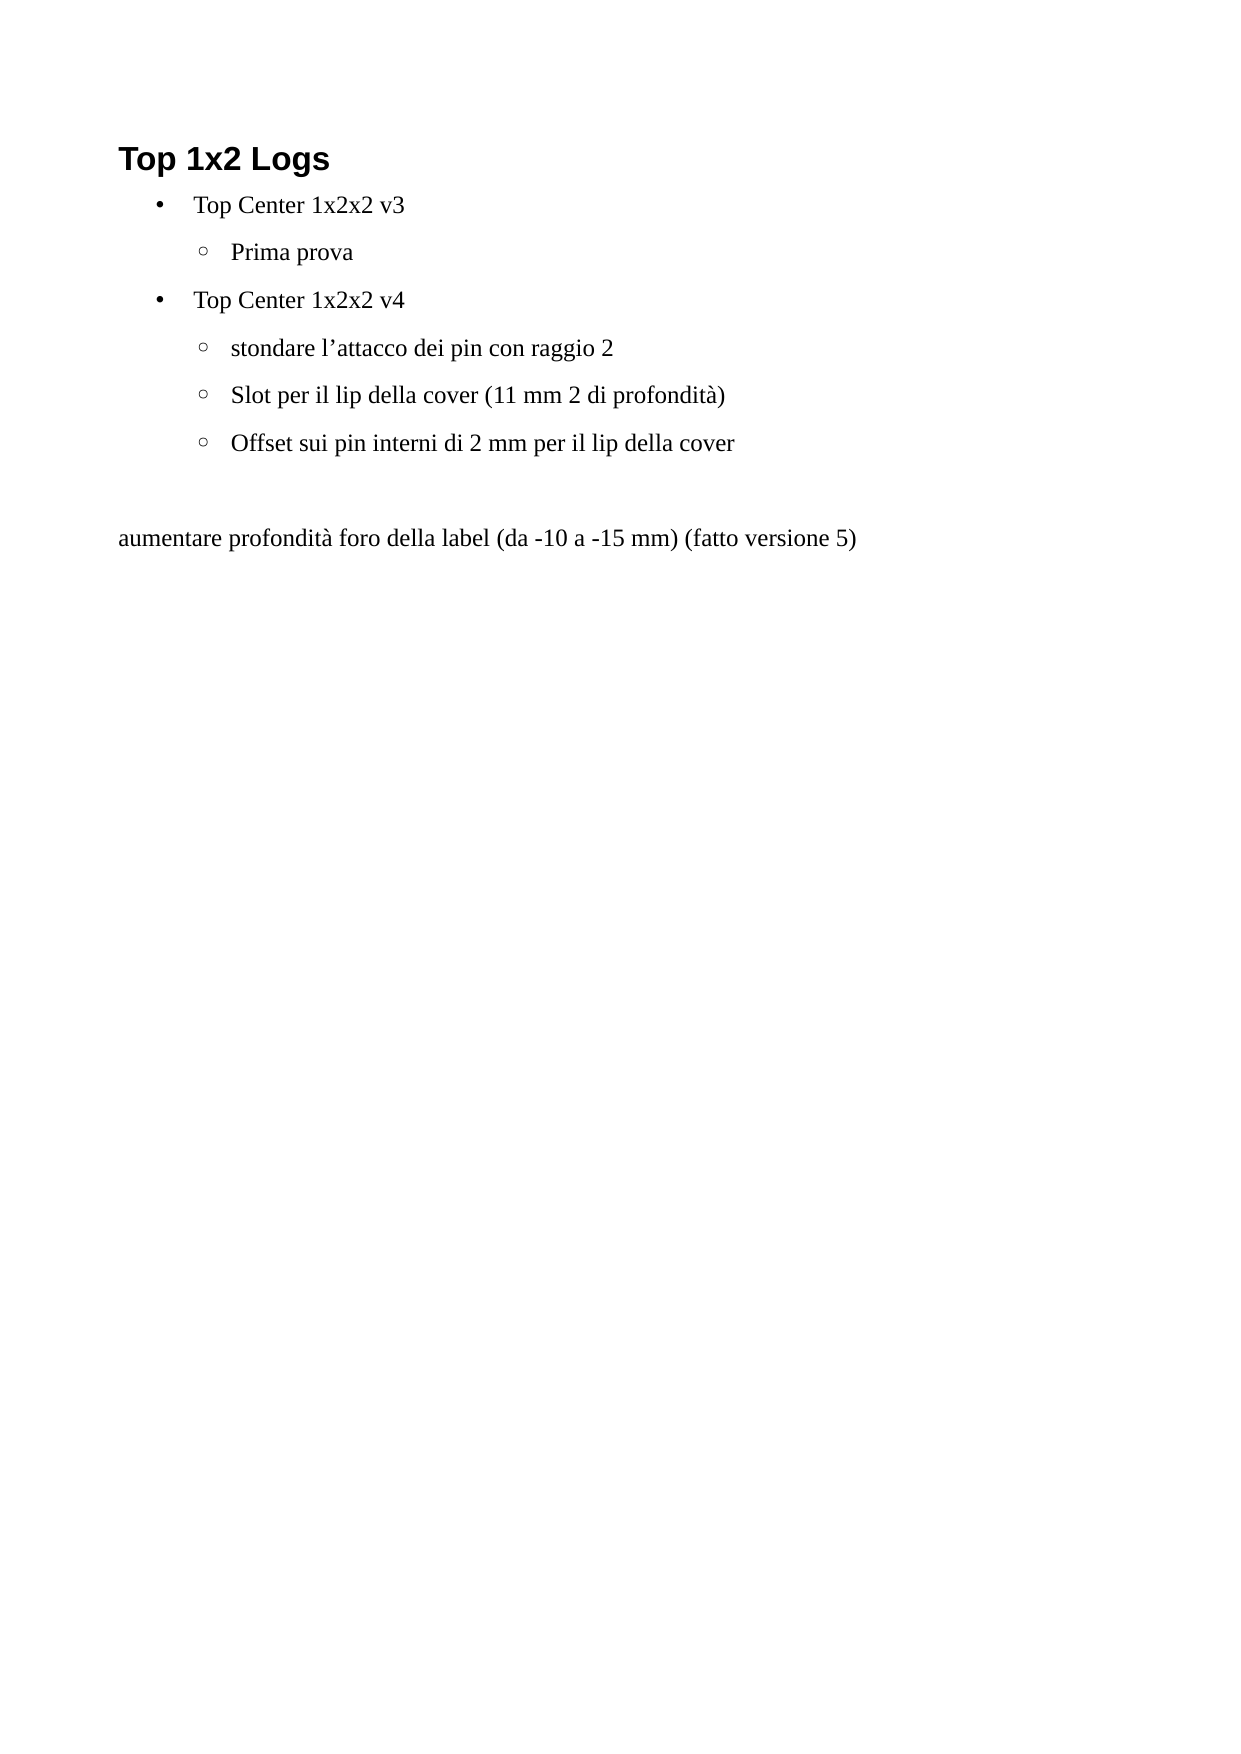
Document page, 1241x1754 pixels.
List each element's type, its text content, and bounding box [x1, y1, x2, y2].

list Top Center 1x2x2 v4 [156, 285, 1122, 314]
text aumentare profondità foro della label (da -10 a -15 mm) (fatto versione 5) [118, 523, 1122, 552]
list Top Center 1x2x2 v3 [156, 190, 1122, 219]
list Slot per il lip della cover (11 mm 2 di profondità) [193, 380, 1122, 409]
list stondare l’attacco dei pin con raggio 2 [193, 333, 1122, 361]
list Prima prova [193, 237, 1122, 266]
list Offset sui pin interni di 2 mm per il lip della cover [193, 428, 1122, 457]
subtitle Top 1x2 Logs [118, 139, 1122, 177]
